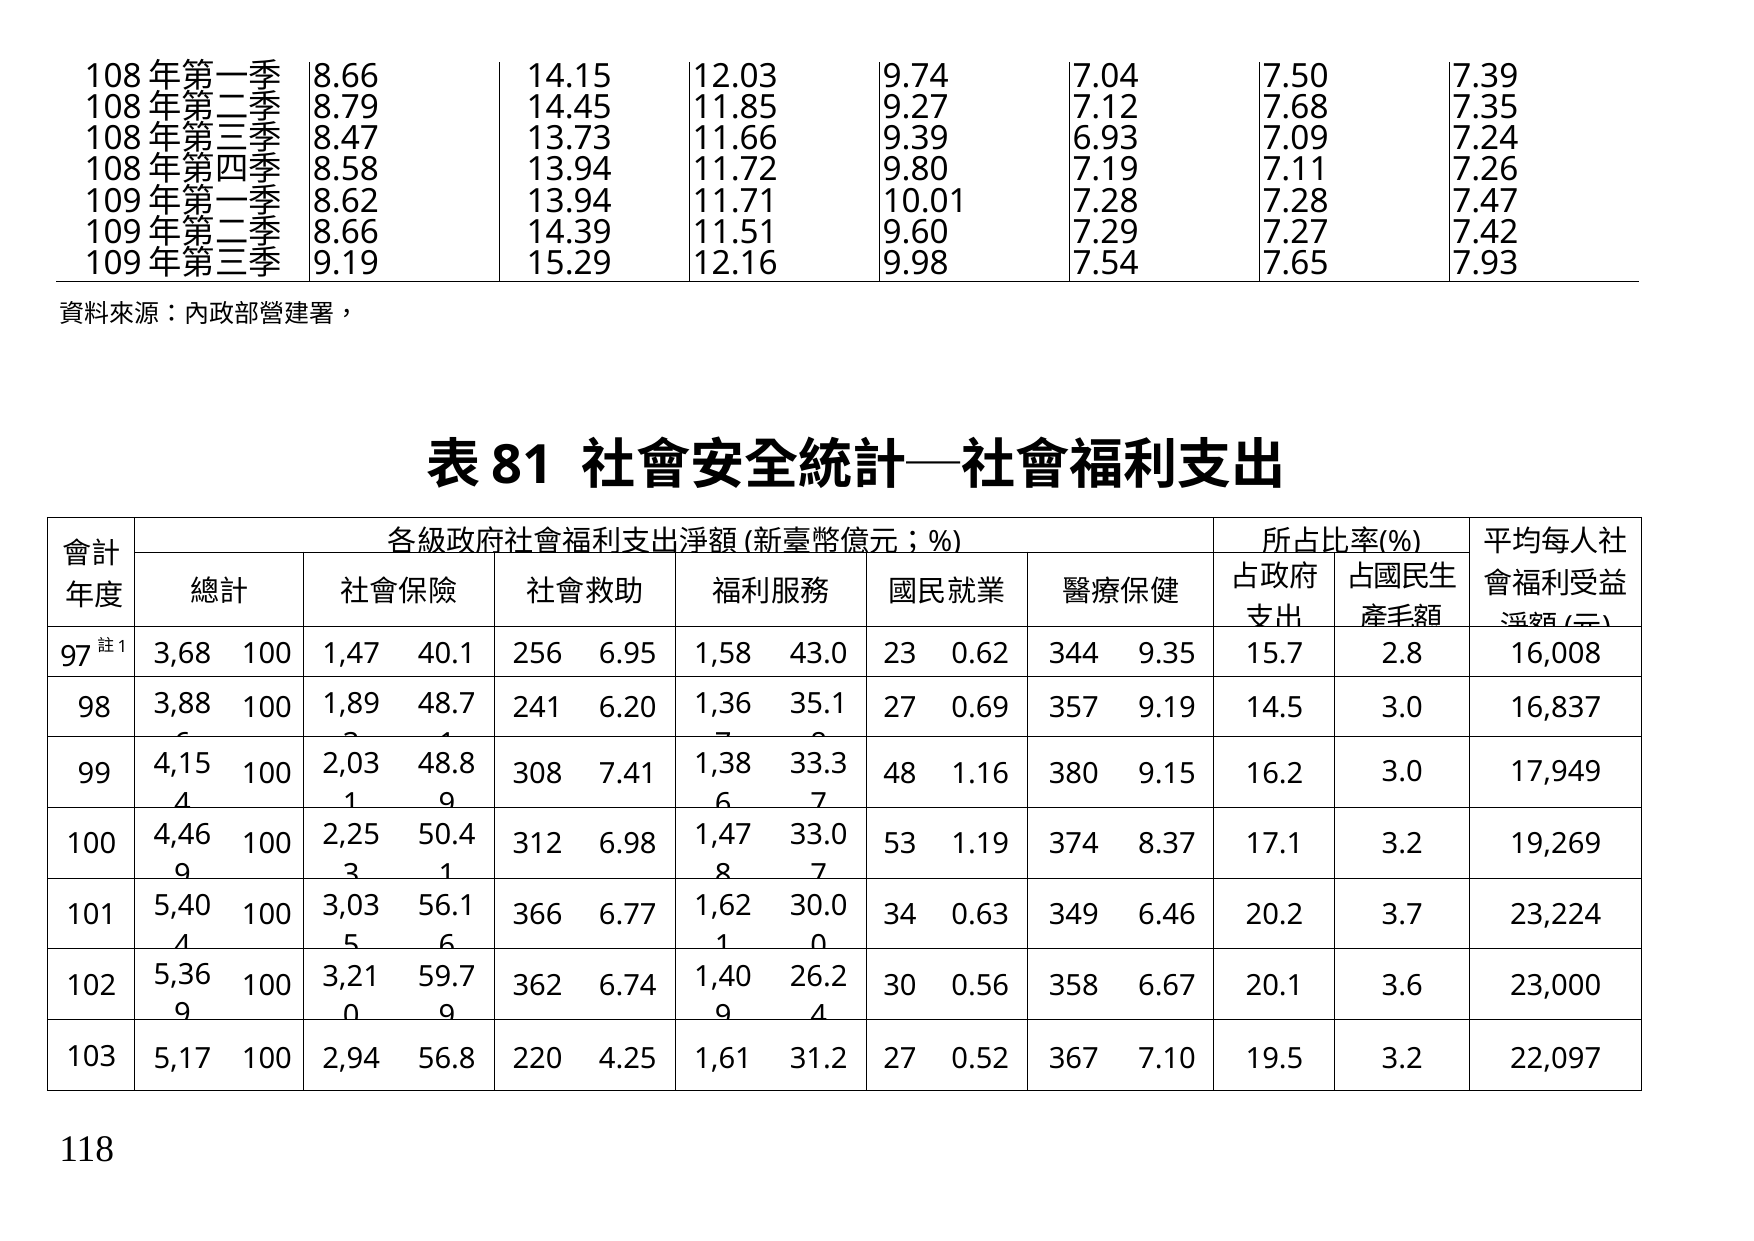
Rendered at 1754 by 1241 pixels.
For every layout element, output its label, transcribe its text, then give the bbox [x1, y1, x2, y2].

table_cell 5,171 [135, 1020, 230, 1090]
table_cell 48 [867, 737, 933, 807]
table_cell 374 [1028, 808, 1120, 878]
table_cell 34 [867, 879, 933, 948]
table_cell 14.15 [500, 62, 689, 93]
table_cell 7.35 7.24 [1450, 93, 1639, 156]
table_cell 5,369 [135, 949, 230, 1019]
table_cell 7.39 [1450, 62, 1639, 93]
table_cell 20.2 [1214, 879, 1334, 948]
table_cell 7.27 [1260, 218, 1449, 249]
table_cell 7.50 [1260, 62, 1449, 93]
table_cell 3.2 [1335, 1020, 1469, 1090]
table_cell 7.12 6.93 [1070, 93, 1259, 156]
table_cell 1.19 [933, 808, 1027, 878]
table_cell 4,154 [135, 737, 230, 807]
table_cell 1,616 [676, 1020, 771, 1090]
table_cell 108年第一季 [56, 62, 309, 93]
table_cell 6.20 [580, 677, 675, 736]
table_cell 108年第四季 109年第一季 [56, 156, 309, 218]
table_cell 14.45 13.73 [500, 93, 689, 156]
table_cell 33.07 [771, 808, 866, 878]
table_cell 7.10 [1120, 1020, 1213, 1090]
table_cell 8.58 8.62 [310, 156, 499, 218]
table_cell 19,269 [1470, 808, 1641, 878]
table_cell 2,941 [304, 1020, 399, 1090]
table_cell 社會救助 [495, 553, 675, 626]
table_cell 6.95 [580, 627, 675, 676]
table_cell 56.16 [399, 879, 494, 948]
table_cell 7.42 [1450, 218, 1639, 249]
table_cell 59.79 [399, 949, 494, 1019]
table_cell 43.00 [771, 627, 866, 676]
table_cell 3.2 [1335, 808, 1469, 878]
subtitle 表81 社會安全統計─社會福利支出 [59, 404, 1639, 517]
table_cell 109年第二季 [56, 218, 309, 249]
table_cell 3.0 [1335, 677, 1469, 736]
table_cell 福利服務 [676, 553, 866, 626]
table_cell 56.87 [399, 1020, 494, 1090]
table_cell 108年第二季 108年第三季 [56, 93, 309, 156]
table_cell 0.63 [933, 879, 1027, 948]
table_header 各級政府社會福利支出淨額 (新臺幣億元；%) [135, 518, 1213, 552]
table_cell 3,886 [135, 677, 230, 736]
table_cell 9.27 9.39 [880, 93, 1069, 156]
table_cell 15.29 [500, 250, 689, 281]
table_cell 30 [867, 949, 933, 1019]
table_cell 15.7 [1214, 627, 1334, 676]
table_cell 4.25 [580, 1020, 675, 1090]
table_cell 9.15 [1120, 737, 1213, 807]
table_cell 357 [1028, 677, 1120, 736]
table_cell 7.29 [1070, 218, 1259, 249]
table_cell 101 [48, 879, 134, 948]
table_cell 102 [48, 949, 134, 1019]
table_cell 100 [230, 879, 303, 948]
table_cell 0.56 [933, 949, 1027, 1019]
table_cell 23,000 [1470, 949, 1641, 1019]
table_cell 33.37 [771, 737, 866, 807]
table_cell 99 [48, 737, 134, 807]
table_cell 7.11 7.28 [1260, 156, 1449, 218]
table_cell 7.68 7.09 [1260, 93, 1449, 156]
table_cell 6.46 [1120, 879, 1213, 948]
table_cell 97註1 [48, 627, 134, 676]
table_cell 1,621 [676, 879, 771, 948]
table_cell 23 [867, 627, 933, 676]
table_cell 4,469 [135, 808, 230, 878]
table_cell 7.65 [1260, 250, 1449, 281]
table_cell 22,097 [1470, 1020, 1641, 1090]
table_cell 總計 [135, 553, 303, 626]
text 資料來源：內政部營建署， [59, 293, 1554, 329]
table_cell 16,008 [1470, 627, 1641, 676]
table_cell 100 [230, 627, 303, 676]
table_cell 308 [495, 737, 580, 807]
table_cell 14.39 [500, 218, 689, 249]
table_cell 50.41 [399, 808, 494, 878]
table_cell 8.66 [310, 218, 499, 249]
table_cell 醫療保健 [1028, 553, 1213, 626]
table_cell 23,224 [1470, 879, 1641, 948]
table_cell 9.74 [880, 62, 1069, 93]
table_cell 2,253 [304, 808, 399, 878]
table_cell 8.79 8.47 [310, 93, 499, 156]
table_cell 12.03 [690, 62, 879, 93]
table_cell 8.37 [1120, 808, 1213, 878]
table_cell 7.19 7.28 [1070, 156, 1259, 218]
table_cell 9.60 [880, 218, 1069, 249]
table_cell 366 [495, 879, 580, 948]
table_cell 9.80 10.01 [880, 156, 1069, 218]
table_cell 占國民生產毛額 [1335, 553, 1469, 626]
table_cell 35.18 [771, 677, 866, 736]
table_cell 16.2 [1214, 737, 1334, 807]
table_cell 1,893 [304, 677, 399, 736]
table_cell 3.7 [1335, 879, 1469, 948]
table_cell 0.62 [933, 627, 1027, 676]
table_header 會計 年度 [48, 518, 134, 626]
table_cell 30.00 [771, 879, 866, 948]
table_cell 3.0 [1335, 737, 1469, 807]
table_cell 220 [495, 1020, 580, 1090]
table_cell 6.98 [580, 808, 675, 878]
table_cell 7.04 [1070, 62, 1259, 93]
table_cell 3.6 [1335, 949, 1469, 1019]
table_cell 100 [230, 737, 303, 807]
table_cell 1,477 [304, 627, 399, 676]
table_cell 31.25 [771, 1020, 866, 1090]
table_cell 12.16 [690, 250, 879, 281]
table_header 所占比率(%) [1214, 518, 1469, 552]
table_cell 48.89 [399, 737, 494, 807]
table_cell 48.71 [399, 677, 494, 736]
table_cell 7.54 [1070, 250, 1259, 281]
table_cell 103 [48, 1020, 134, 1090]
table_cell 367 [1028, 1020, 1120, 1090]
table_cell 109年第三季 [56, 250, 309, 281]
table_cell 9.19 [1120, 677, 1213, 736]
table_cell 國民就業 [867, 553, 1027, 626]
table_cell 312 [495, 808, 580, 878]
table_cell 11.51 [690, 218, 879, 249]
table_cell 3,210 [304, 949, 399, 1019]
table_cell 3,681 [135, 627, 230, 676]
table_cell 349 [1028, 879, 1120, 948]
table_cell 1,583 [676, 627, 771, 676]
table_cell 6.77 [580, 879, 675, 948]
table_cell 9.98 [880, 250, 1069, 281]
table_cell 7.41 [580, 737, 675, 807]
table_cell 1,386 [676, 737, 771, 807]
table_cell 27 [867, 677, 933, 736]
table_header 平均每人社會福利受益淨額 (元) [1470, 518, 1641, 626]
table_cell 1.16 [933, 737, 1027, 807]
table_cell 8.66 [310, 62, 499, 93]
table_cell 27 [867, 1020, 933, 1090]
table_cell 7.93 [1450, 250, 1639, 281]
table_cell 5,404 [135, 879, 230, 948]
table_cell 20.1 [1214, 949, 1334, 1019]
table_cell 16,837 [1470, 677, 1641, 736]
table_cell 19.5 [1214, 1020, 1334, 1090]
table_cell 17.1 [1214, 808, 1334, 878]
table_cell 362 [495, 949, 580, 1019]
table_cell 11.72 11.71 [690, 156, 879, 218]
table_cell 0.52 [933, 1020, 1027, 1090]
table_cell 13.94 13.94 [500, 156, 689, 218]
table_cell 6.74 [580, 949, 675, 1019]
table_cell 1,367 [676, 677, 771, 736]
table_cell 1,478 [676, 808, 771, 878]
table_cell 9.35 [1120, 627, 1213, 676]
table_cell 100 [230, 949, 303, 1019]
table_cell 100 [230, 1020, 303, 1090]
table_cell 0.69 [933, 677, 1027, 736]
table_cell 占政府支出 [1214, 553, 1334, 626]
table_cell 100 [230, 677, 303, 736]
table_cell 26.24 [771, 949, 866, 1019]
table_cell 344 [1028, 627, 1120, 676]
table_cell 17,949 [1470, 737, 1641, 807]
table_cell 11.85 11.66 [690, 93, 879, 156]
table_cell 358 [1028, 949, 1120, 1019]
table_cell 380 [1028, 737, 1120, 807]
table_cell 98 [48, 677, 134, 736]
table_cell 2.8 [1335, 627, 1469, 676]
table_cell 53 [867, 808, 933, 878]
table_cell 7.26 7.47 [1450, 156, 1639, 218]
table_cell 社會保險 [304, 553, 494, 626]
table_cell 40.11 [399, 627, 494, 676]
table_cell 256 [495, 627, 580, 676]
table_cell 100 [230, 808, 303, 878]
table_cell 3,035 [304, 879, 399, 948]
table_cell 14.5 [1214, 677, 1334, 736]
table_cell 2,031 [304, 737, 399, 807]
table_cell 1,409 [676, 949, 771, 1019]
table_cell 100 [48, 808, 134, 878]
table_cell 9.19 [310, 250, 499, 281]
table_cell 6.67 [1120, 949, 1213, 1019]
table_cell 241 [495, 677, 580, 736]
